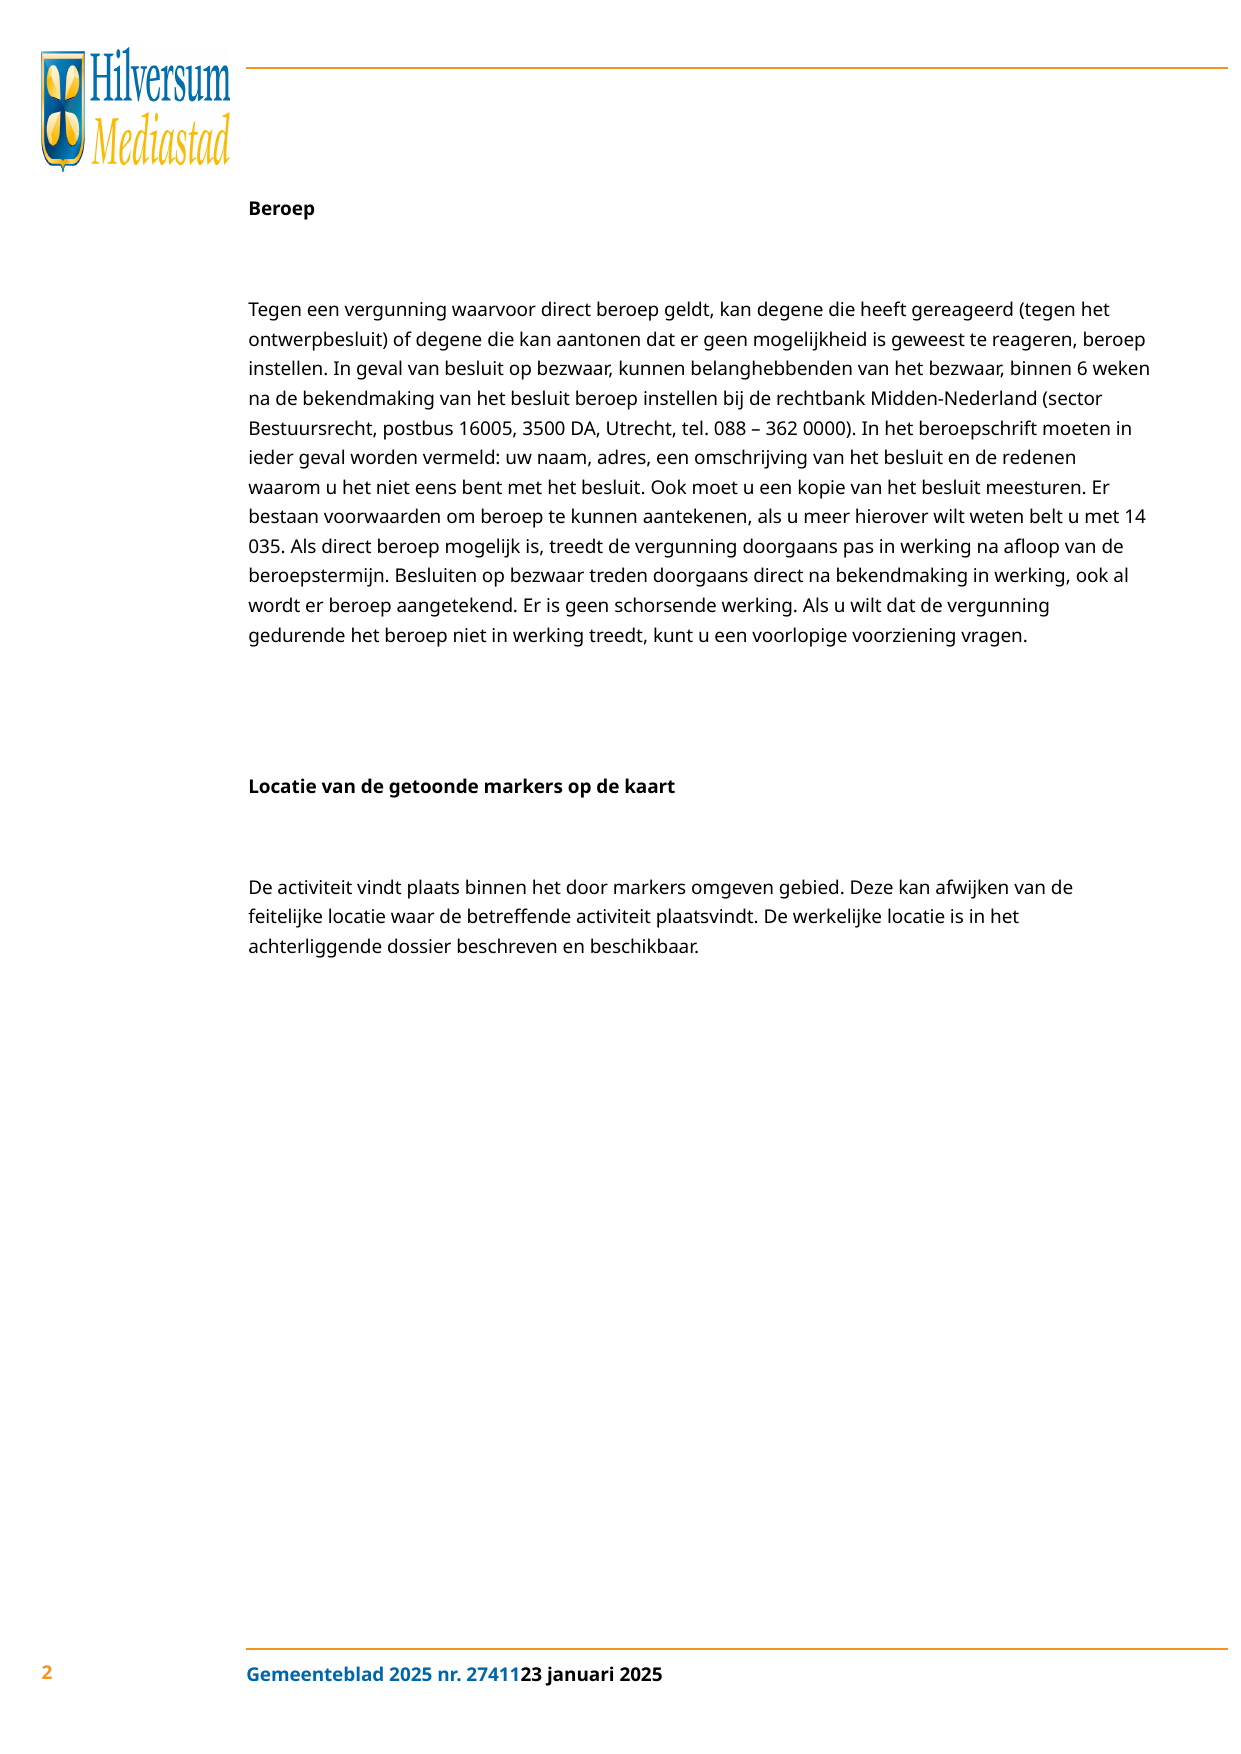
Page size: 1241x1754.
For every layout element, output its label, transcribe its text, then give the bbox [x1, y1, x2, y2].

text Locatie van de getoonde markers op de kaart [248, 773, 1152, 799]
picture [41, 47, 231, 172]
text Beroep [248, 196, 1152, 221]
text De activiteit vindt plaats binnen het door markers omgeven gebied. Deze kan afwijken van de feitelijke locatie waar de betreffende activiteit plaatsvindt. De werkelijke locatie is in het achterliggende dossier beschreven en beschikbaar. [248, 874, 1152, 959]
text Tegen een vergunning waarvoor direct beroep geldt, kan degene die heeft gereageerd (tegen het ontwerpbesluit) of degene die kan aantonen dat er geen mogelijkheid is geweest te reageren, beroep instellen. In geval van besluit op bezwaar, kunnen belanghebbenden van het bezwaar, binnen 6 weken na de bekendmaking van het besluit beroep instellen bij de rechtbank Midden-Nederland (sector Bestuursrecht, postbus 16005, 3500 DA, Utrecht, tel. 088 – 362 0000). In het beroepschrift moeten in ieder geval worden vermeld: uw naam, adres, een omschrijving van het besluit en de redenen waarom u het niet eens bent met het besluit. Ook moet u een kopie van het besluit meesturen. Er bestaan voorwaarden om beroep te kunnen aantekenen, als u meer hierover wilt weten belt u met 14 035. Als direct beroep mogelijk is, treedt de vergunning doorgaans pas in werking na afloop van de beroepstermijn. Besluiten op bezwaar treden doorgaans direct na bekendmaking in werking, ook al wordt er beroep aangetekend. Er is geen schorsende werking. Als u wilt dat de vergunning gedurende het beroep niet in werking treedt, kunt u een voorlopige voorziening vragen. [248, 296, 1152, 648]
